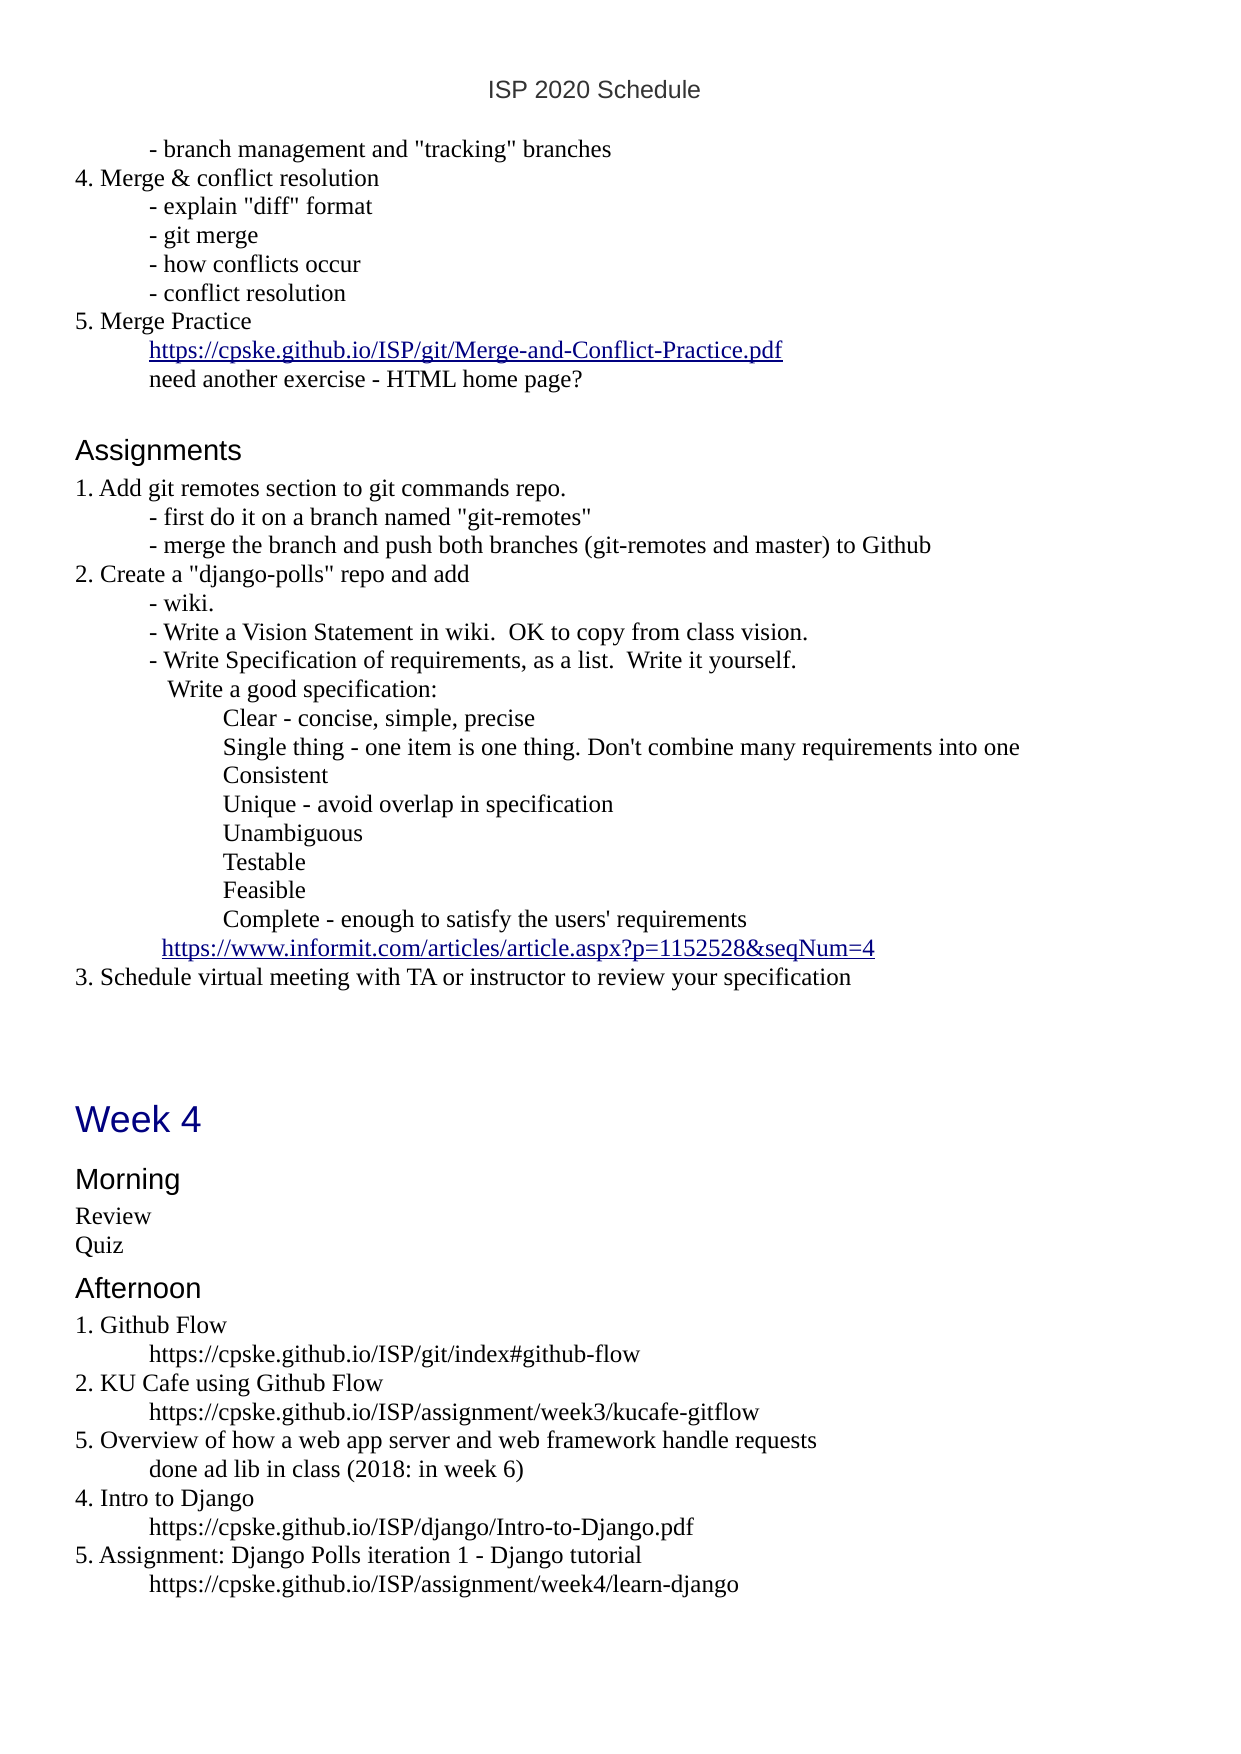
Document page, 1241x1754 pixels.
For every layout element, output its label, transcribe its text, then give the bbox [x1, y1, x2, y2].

text done ad lib in class (2018: in week 6) [75, 1454, 1166, 1483]
text Review [75, 1201, 1166, 1230]
text - first do it on a branch named "git-remotes" [75, 502, 1166, 530]
text need another exercise - HTML home page? [75, 364, 1166, 393]
text https://cpske.github.io/ISP/git/Merge-and-Conflict-Practice.pdf [75, 335, 1166, 364]
text 2. Create a "django-polls" repo and add [75, 559, 1166, 588]
subtitle Week 4 [75, 1098, 1166, 1141]
text Feasible [75, 875, 1166, 904]
text - Write a Vision Statement in wiki. OK to copy from class vision. [75, 617, 1166, 645]
text Quiz [75, 1230, 1166, 1259]
text https://cpske.github.io/ISP/git/index#github-flow [75, 1339, 1166, 1368]
text - Write Specification of requirements, as a list. Write it yourself. [75, 645, 1166, 674]
text Unambiguous [75, 818, 1166, 847]
text - how conflicts occur [75, 249, 1166, 278]
text - wiki. [75, 588, 1166, 617]
text Complete - enough to satisfy the users' requirements [75, 904, 1166, 933]
text Single thing - one item is one thing. Don't combine many requirements into one [75, 732, 1166, 760]
text Write a good specification: [75, 674, 1166, 703]
text 4. Merge & conflict resolution [75, 163, 1166, 191]
subtitle Assignments [75, 433, 1166, 467]
text 1. Add git remotes section to git commands repo. [75, 473, 1166, 502]
text https://cpske.github.io/ISP/django/Intro-to-Django.pdf [75, 1512, 1166, 1540]
text 5. Assignment: Django Polls iteration 1 - Django tutorial [75, 1540, 1166, 1569]
text - explain "diff" format [75, 191, 1166, 220]
text - git merge [75, 220, 1166, 249]
text - conflict resolution [75, 278, 1166, 306]
text Consistent [75, 760, 1166, 789]
text https://cpske.github.io/ISP/assignment/week3/kucafe-gitflow [75, 1397, 1166, 1425]
text 5. Overview of how a web app server and web framework handle requests [75, 1425, 1166, 1454]
text 2. KU Cafe using Github Flow [75, 1368, 1166, 1397]
text Clear - concise, simple, precise [75, 703, 1166, 732]
subtitle Morning [75, 1162, 1166, 1195]
text 4. Intro to Django [75, 1483, 1166, 1512]
text 1. Github Flow [75, 1310, 1166, 1339]
text https://www.informit.com/articles/article.aspx?p=1152528&seqNum=4 [75, 933, 1166, 962]
text 3. Schedule virtual meeting with TA or instructor to review your specification [75, 962, 1166, 990]
text - merge the branch and push both branches (git-remotes and master) to Github [75, 530, 1166, 559]
text Unique - avoid overlap in specification [75, 789, 1166, 818]
text - branch management and "tracking" branches [75, 134, 1166, 163]
text https://cpske.github.io/ISP/assignment/week4/learn-django [75, 1569, 1166, 1598]
text 5. Merge Practice [75, 306, 1166, 335]
text Testable [75, 847, 1166, 875]
subtitle Afternoon [75, 1271, 1166, 1304]
